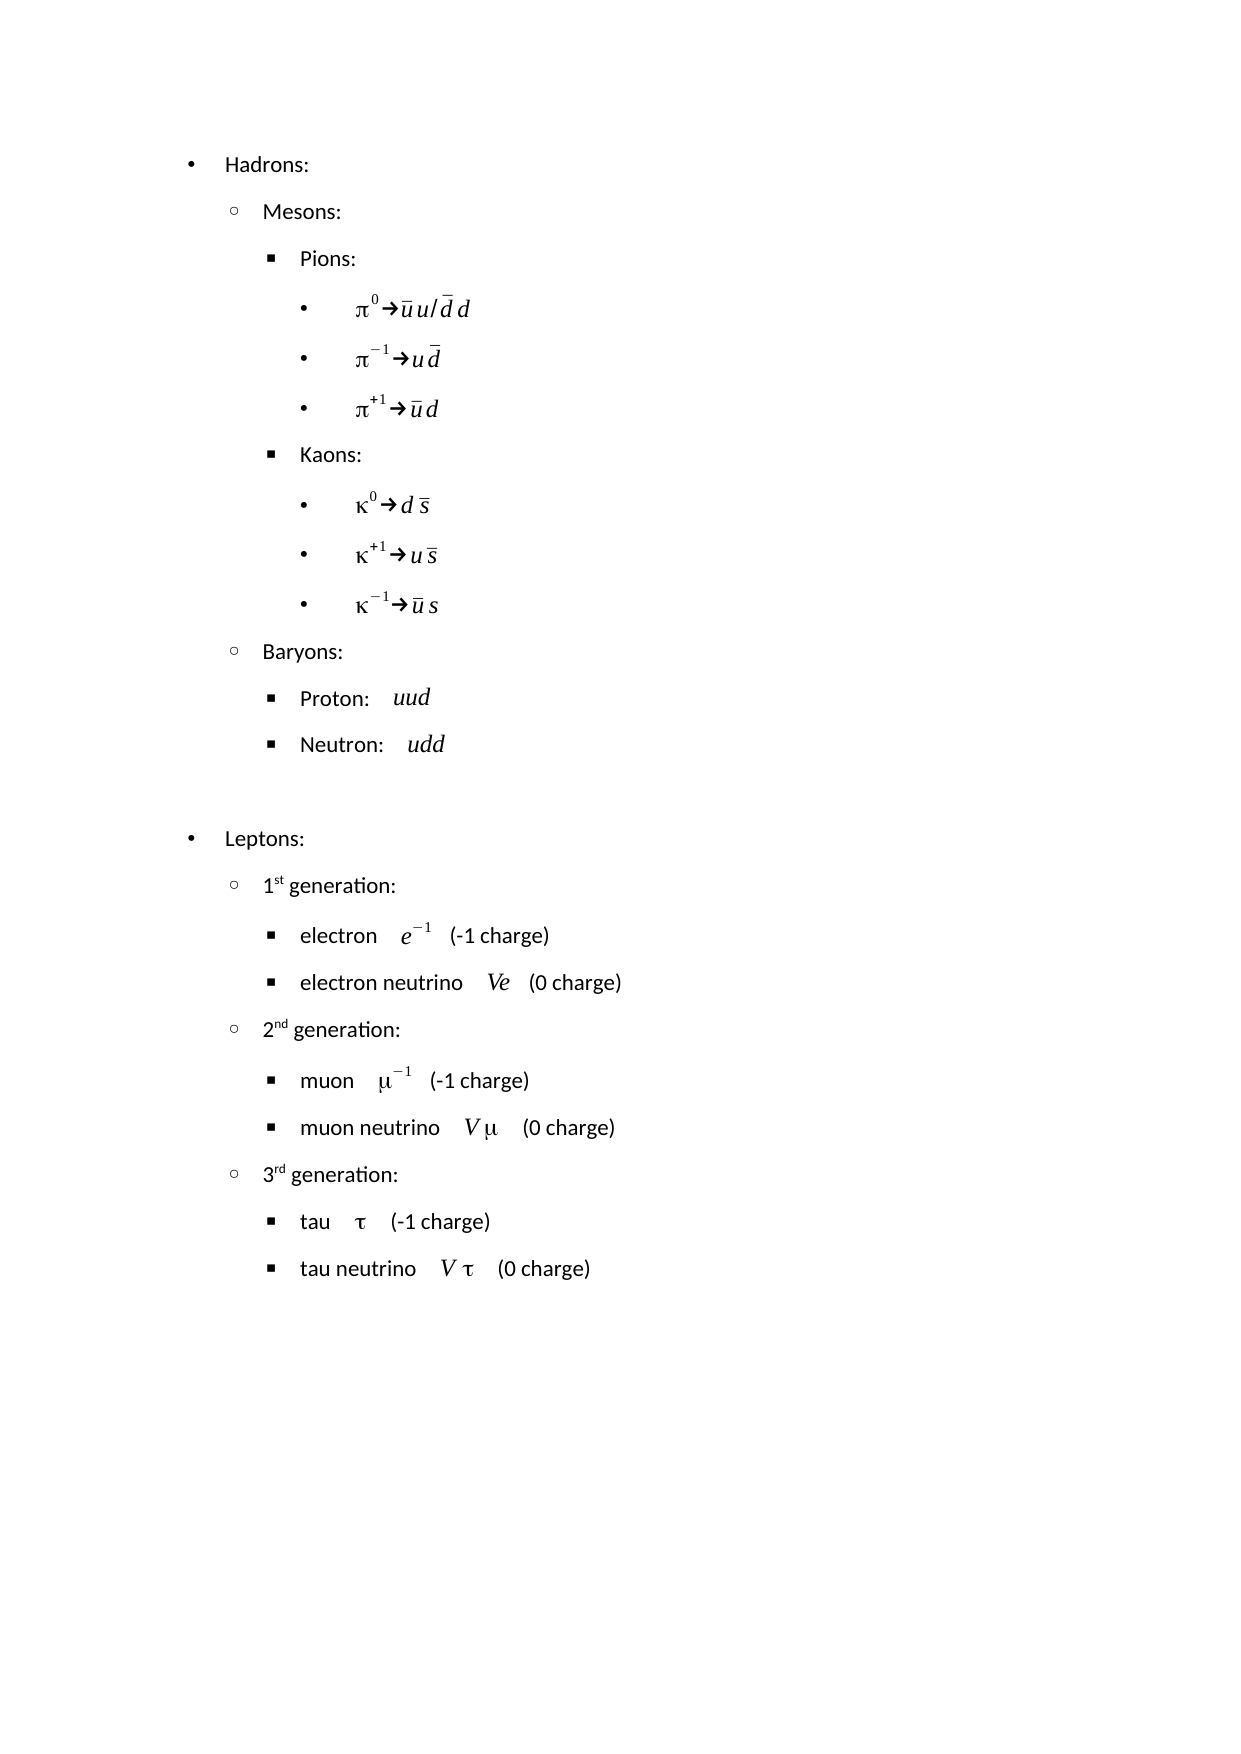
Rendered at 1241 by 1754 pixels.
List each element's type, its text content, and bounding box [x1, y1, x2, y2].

list tau neutrino (0 charge) [262, 1254, 1090, 1282]
list 3rd generation: [225, 1161, 1090, 1189]
list 1st generation: [225, 871, 1090, 899]
list tau (-1 charge) [262, 1207, 1090, 1236]
list electron (-1 charge) [262, 918, 1090, 950]
list Hadrons: [187, 150, 1090, 178]
list electron neutrino (0 charge) [262, 968, 1090, 997]
list Baryons: [225, 637, 1090, 665]
list Kaons: [262, 440, 1090, 468]
list Leptons: [187, 824, 1090, 852]
list 2nd generation: [225, 1015, 1090, 1043]
list Pions: [262, 244, 1090, 272]
list Neutron: [262, 731, 1090, 759]
list Proton: [262, 684, 1090, 712]
list Mesons: [225, 197, 1090, 225]
list muon neutrino (0 charge) [262, 1113, 1090, 1142]
list muon (-1 charge) [262, 1062, 1090, 1094]
